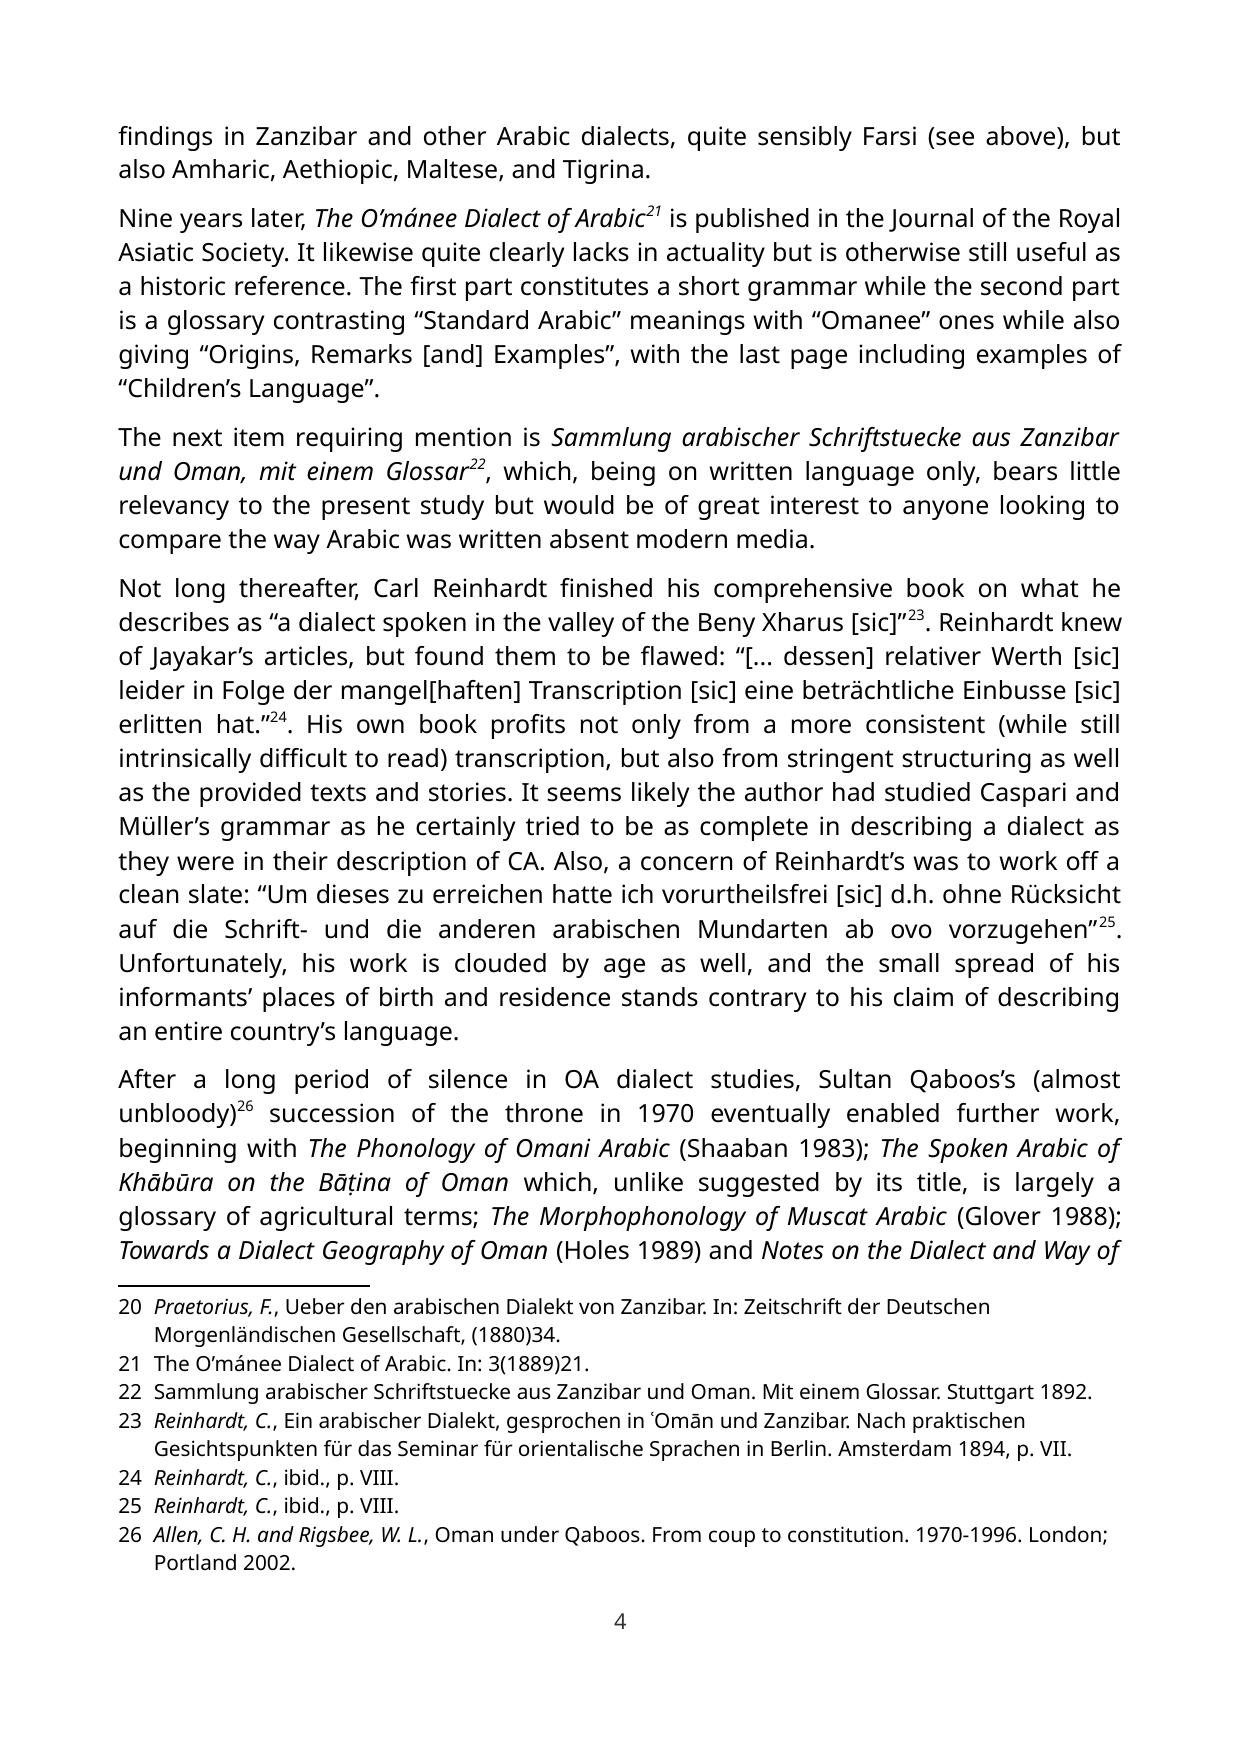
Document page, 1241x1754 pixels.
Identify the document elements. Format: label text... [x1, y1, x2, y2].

text Reinhardt, C., ibid., p. VIII. [118, 1463, 1122, 1491]
text The O’mánee Dialect of Arabic. In: 3(1889)21. [118, 1349, 1122, 1377]
text findings in Zanzibar and other Arabic dialects, quite sensibly Farsi (see above), but also Amharic, Aethiopic, Maltese, and Tigrina. [118, 118, 1122, 186]
text Allen, C. H. and Rigsbee, W. L., Oman under Qaboos. From coup to constitution. 1970-1996. London; Portland 2002. [118, 1520, 1122, 1577]
text After a long period of silence in OA dialect studies, Sultan Qaboos’s (almost unbloody) succession of the throne in 1970 eventually enabled further work, beginning with The Phonology of Omani Arabic (Shaaban 1983); The Spoken Arabic of Khābūra on the Bāṭina of Oman which, unlike suggested by its title, is largely a glossary of agricultural terms; The Morphophonology of Muscat Arabic (Glover 1988); Towards a Dialect Geography of Oman (Holes 1989) and Notes on the Dialect and Way of [118, 1062, 1122, 1266]
text Not long thereafter, Carl Reinhardt finished his comprehensive book on what he describes as “a dialect spoken in the valley of the Beny Xharus [sic]”. Reinhardt knew of Jayakar’s articles, but found them to be flawed: “[... dessen] relativer Werth [sic] leider in Folge der mangel[haften] Transcription [sic] eine beträchtliche Einbusse [sic] erlitten hat.”. His own book profits not only from a more consistent (while still intrinsically difficult to read) transcription, but also from stringent structuring as well as the provided texts and stories. It seems likely the author had studied Caspari and Müller’s grammar as he certainly tried to be as complete in describing a dialect as they were in their description of CA. Also, a concern of Reinhardt’s was to work off a clean slate: “Um dieses zu erreichen hatte ich vorurtheilsfrei [sic] d.h. ohne Rücksicht auf die Schrift- und die anderen arabischen Mundarten ab ovo vorzugehen”. Unfortunately, his work is clouded by age as well, and the small spread of his informants’ places of birth and residence stands contrary to his claim of describing an entire country’s language. [118, 571, 1122, 1047]
text Reinhardt, C., ibid., p. VIII. [118, 1491, 1122, 1520]
text Sammlung arabischer Schriftstuecke aus Zanzibar und Oman. Mit einem Glossar. Stuttgart 1892. [118, 1377, 1122, 1406]
text Reinhardt, C., Ein arabischer Dialekt, gesprochen in ʿOmān und Zanzibar. Nach praktischen Gesichtspunkten für das Seminar für orientalische Sprachen in Berlin. Amsterdam 1894, p. VII. [118, 1406, 1122, 1463]
text The next item requiring mention is Sammlung arabischer Schriftstuecke aus Zanzibar und Oman, mit einem Glossar, which, being on written language only, bears little relevancy to the present study but would be of great interest to anyone looking to compare the way Arabic was written absent modern media. [118, 420, 1122, 556]
text Nine years later, The O’mánee Dialect of Arabic is published in the Journal of the Royal Asiatic Society. It likewise quite clearly lacks in actuality but is otherwise still useful as a historic reference. The first part constitutes a short grammar while the second part is a glossary contrasting “Standard Arabic” meanings with “Omanee” ones while also giving “Origins, Remarks [and] Examples”, with the last page including examples of “Children’s Language”. [118, 201, 1122, 405]
text Praetorius, F., Ueber den arabischen Dialekt von Zanzibar. In: Zeitschrift der Deutschen Morgenländischen Gesellschaft, (1880)34. [118, 1292, 1122, 1349]
